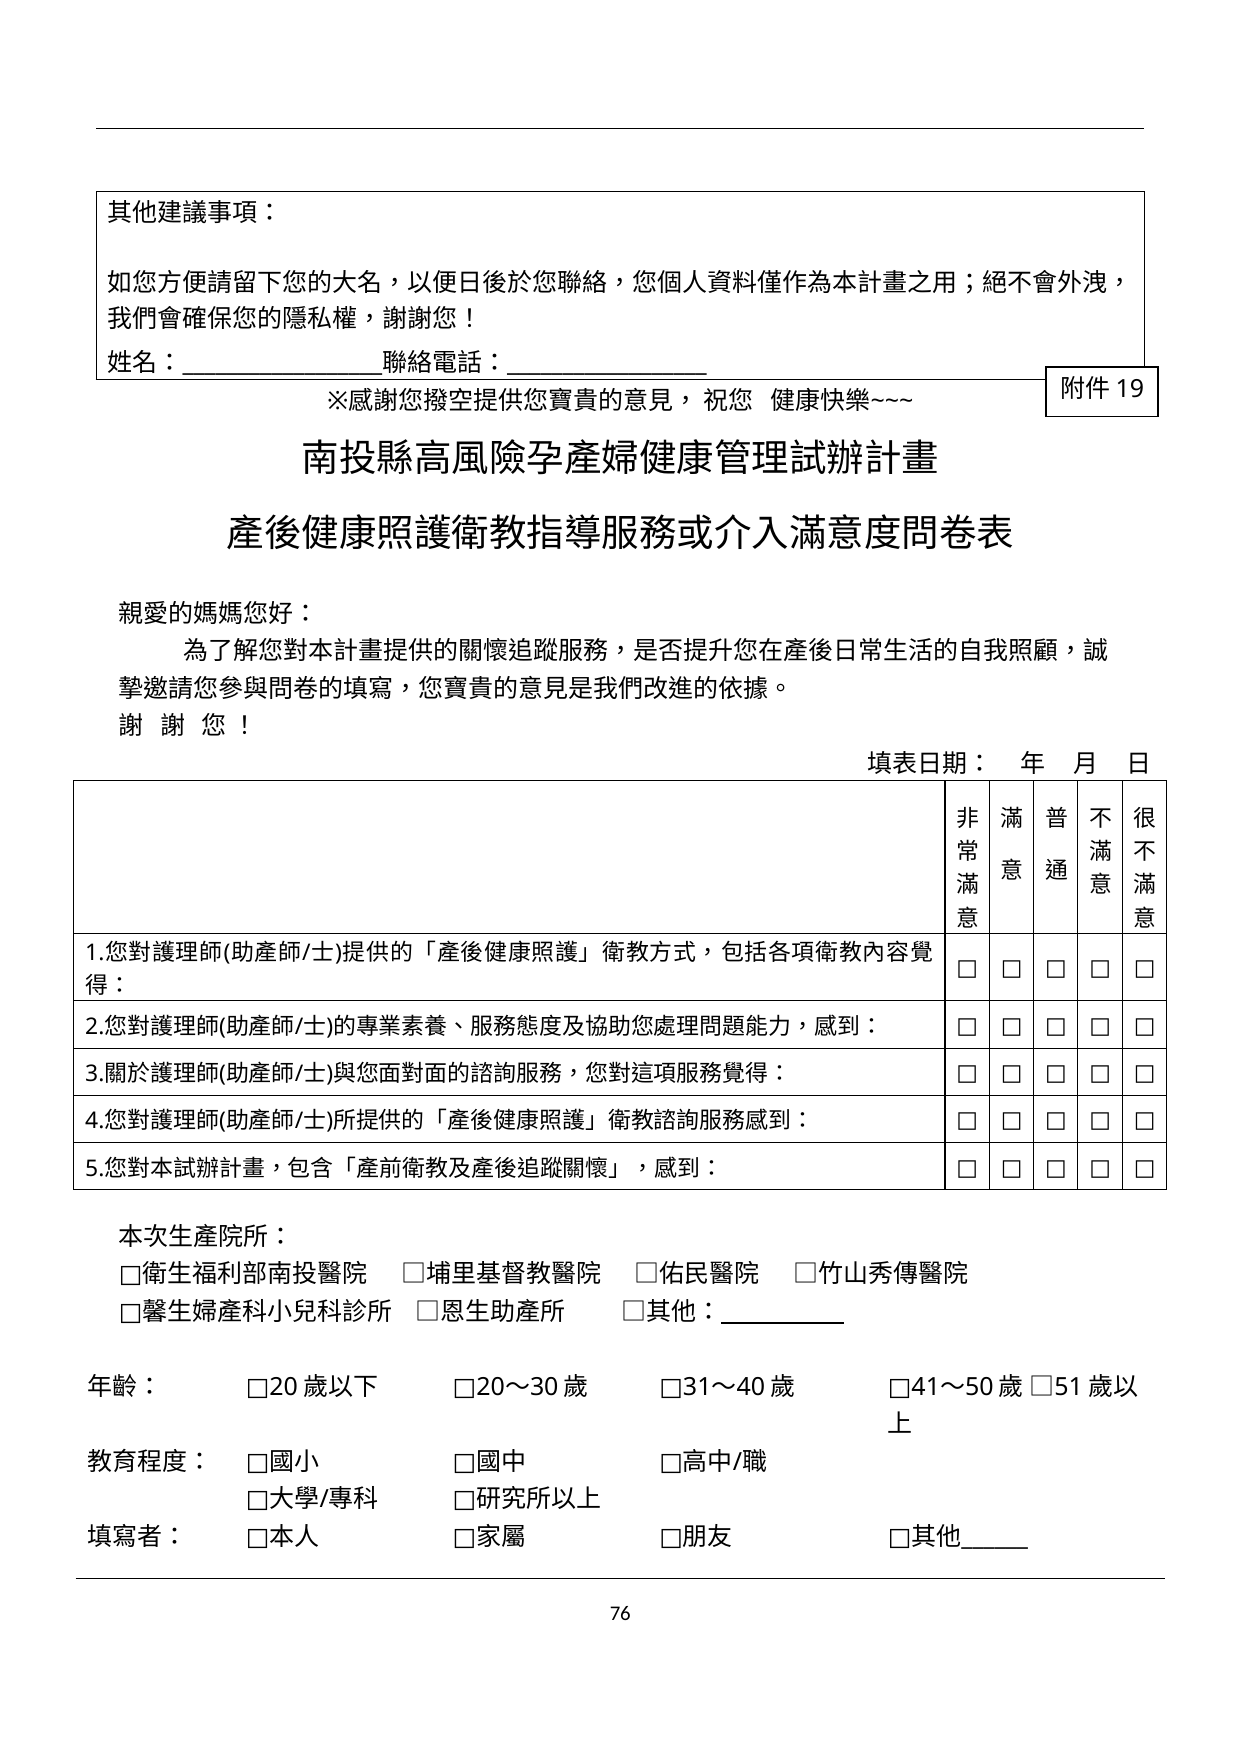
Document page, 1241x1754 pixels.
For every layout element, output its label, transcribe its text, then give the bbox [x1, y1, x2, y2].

table_cell □ [990, 1001, 1033, 1047]
table_header □31～40歲 [648, 1365, 876, 1440]
table_cell □ [946, 1049, 989, 1095]
table_cell □ [1078, 1143, 1122, 1189]
table_cell □ [990, 1143, 1033, 1189]
table_cell 教育程度： [76, 1440, 234, 1478]
table_header □20歲以下 [234, 1365, 441, 1440]
table_cell □ [990, 1096, 1033, 1142]
table_cell □ [1123, 1001, 1166, 1047]
table_cell □其他______ [876, 1515, 1165, 1578]
text 謝 謝 您 ！ [118, 705, 1122, 742]
table_header □20～30歲 [441, 1365, 648, 1440]
table_header 很不滿意 [1123, 781, 1166, 933]
table_cell □ [946, 1096, 989, 1142]
text 本次生產院所： [118, 1215, 1122, 1253]
table_cell [76, 1478, 234, 1515]
table_cell □大學/專科 [234, 1478, 441, 1515]
table_cell □國小 [234, 1440, 441, 1478]
table_cell □ [946, 934, 989, 1000]
subtitle 產後健康照護衛教指導服務或介入滿意度問卷表 [118, 492, 1122, 567]
text 親愛的媽媽您好： [118, 592, 1122, 630]
table_cell 4.您對護理師(助產師/士)所提供的「產後健康照護」衛教諮詢服務感到： [74, 1096, 944, 1142]
table_cell □ [1034, 1049, 1077, 1095]
text ※感謝您撥空提供您寶貴的意見， 祝您 健康快樂~~~ [118, 380, 1045, 417]
table_cell □ [1123, 1049, 1166, 1095]
table_cell □ [1078, 934, 1122, 1000]
text 南投縣高風險孕產婦健康管理試辦計畫 [118, 417, 1122, 492]
table_cell □ [1034, 1096, 1077, 1142]
table_cell 5.您對本試辦計畫，包含「產前衛教及產後追蹤關懷」，感到： [74, 1143, 944, 1189]
table_cell □本人 [234, 1515, 441, 1578]
table_cell □朋友 [648, 1515, 876, 1578]
table_cell 3.關於護理師(助產師/士)與您面對面的諮詢服務，您對這項服務覺得： [74, 1049, 944, 1095]
table_cell □ [946, 1001, 989, 1047]
table_header 年齡： [76, 1365, 234, 1440]
table_cell □ [990, 934, 1033, 1000]
table_cell □ [990, 1049, 1033, 1095]
table_cell □家屬 [441, 1515, 648, 1578]
table_header □41～50歲 □51歲以上 [876, 1365, 1165, 1440]
table_cell □ [946, 1143, 989, 1189]
table_cell □ [1123, 934, 1166, 1000]
table_cell □ [1034, 1143, 1077, 1189]
text 附件19 [1049, 368, 1155, 405]
table_header 非常滿意 [946, 781, 989, 933]
table_cell [96, 129, 1144, 191]
table_header 滿 意 [990, 781, 1033, 933]
table_cell □ [1123, 1096, 1166, 1142]
table_cell □國中 [441, 1440, 648, 1478]
text □馨生婦產科小兒科診所 □恩生助產所 □其他： [106, 1290, 1122, 1328]
table_header [74, 781, 944, 933]
table_cell 其他建議事項： 如您方便請留下您的大名，以便日後於您聯絡，您個人資料僅作為本計畫之用；絕不會外洩，我們會確保您的隱私權，謝謝您！ 姓名：__________________聯絡電話：__________________ [97, 192, 1144, 379]
table_cell 1.您對護理師(助產師/士)提供的「產後健康照護」衛教方式，包括各項衛教內容覺得： [74, 934, 944, 1000]
table_cell □ [1123, 1143, 1166, 1189]
table_cell □ [1078, 1049, 1122, 1095]
table_cell [876, 1440, 1165, 1478]
text 填表日期： 年 月 日 [118, 742, 1152, 780]
table_cell [648, 1478, 876, 1515]
table_cell 填寫者： [76, 1515, 234, 1578]
table_cell □研究所以上 [441, 1478, 648, 1515]
table_cell □高中/職 [648, 1440, 876, 1478]
table_cell □ [1034, 934, 1077, 1000]
table_cell [876, 1478, 1165, 1515]
table_cell 2.您對護理師(助產師/士)的專業素養、服務態度及協助您處理問題能力，感到： [74, 1001, 944, 1047]
text 為了解您對本計畫提供的關懷追蹤服務，是否提升您在產後日常生活的自我照顧，誠摯邀請您參與問卷的填寫，您寶貴的意見是我們改進的依據。 [118, 630, 1122, 705]
table_cell □ [1034, 1001, 1077, 1047]
table_cell □ [1078, 1001, 1122, 1047]
table_header 不滿意 [1078, 781, 1122, 933]
text □衛生福利部南投醫院 □埔里基督教醫院 □佑民醫院 □竹山秀傳醫院 [106, 1253, 1122, 1290]
table_header 普 通 [1034, 781, 1077, 933]
table_cell □ [1078, 1096, 1122, 1142]
